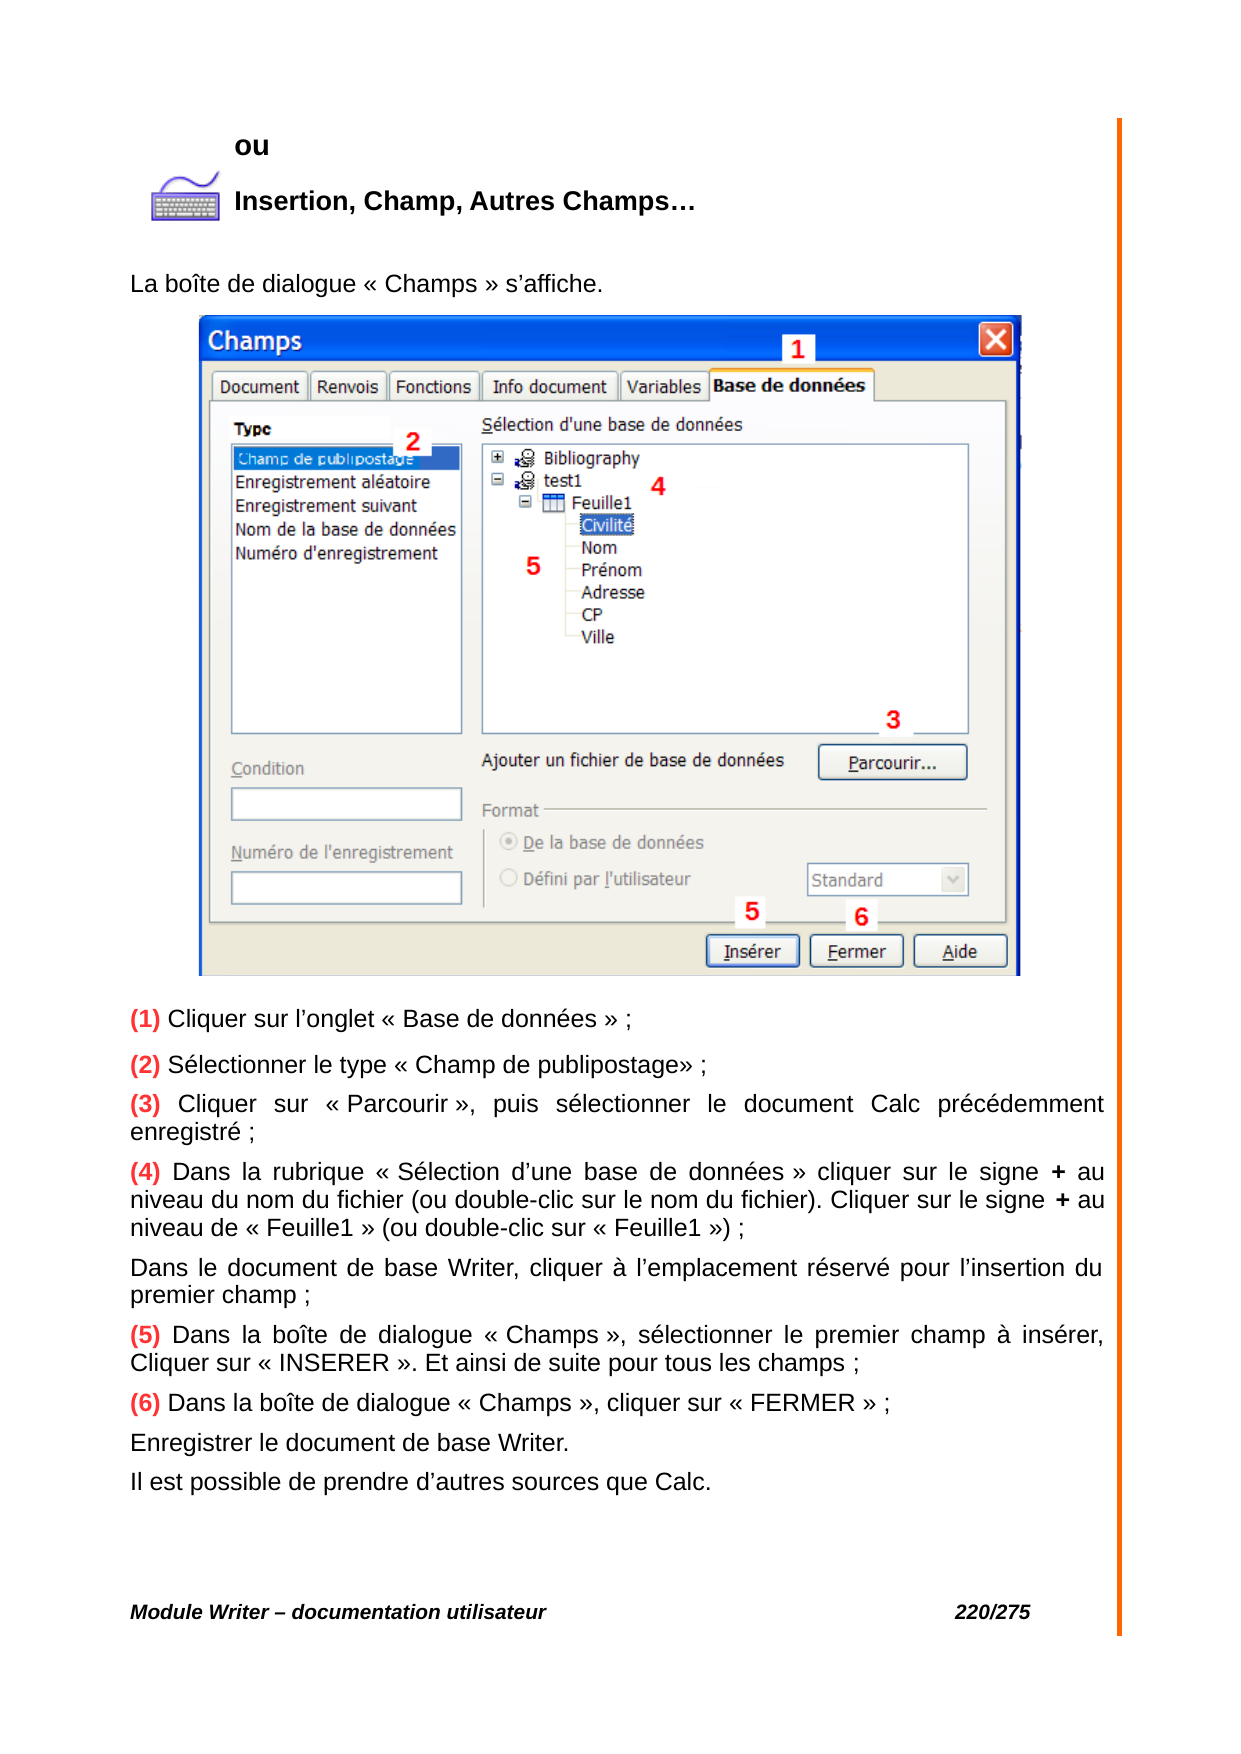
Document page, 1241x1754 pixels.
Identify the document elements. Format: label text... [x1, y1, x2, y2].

text (6) Dans la boîte de dialogue « Champs », cliquer sur « FERMER » ; [130, 1389, 1105, 1417]
text (5) Dans la boîte de dialogue « Champs », sélectionner le premier champ à insérer, Cliquer sur « INSERER ». Et ainsi de suite pour tous les champs ; [130, 1321, 1105, 1377]
text (1) Cliquer sur l’onglet « Base de données » ; [130, 333, 1105, 1033]
text Dans le document de base Writer, cliquer à l’emplacement réservé pour l’insertion du premier champ ; [130, 1253, 1105, 1309]
text La boîte de dialogue « Champs » s’affiche. [130, 269, 1105, 297]
text ou [130, 130, 1105, 162]
text Enregistrer le document de base Writer. [130, 1428, 1105, 1456]
text Il est possible de prendre d’autres sources que Calc. [130, 1468, 1105, 1496]
text (3) Cliquer sur « Parcourir », puis sélectionner le document Calc précédemment enregistré ; [130, 1090, 1105, 1146]
text Insertion, Champ, Autres Champs… [223, 186, 1105, 216]
text (4) Dans la rubrique « Sélection d’une base de données » cliquer sur le signe + au niveau du nom du fichier (ou double-clic sur le nom du fichier). Cliquer sur le signe + au niveau de « Feuille1 » (ou double-clic sur « Feuille1 ») ; [130, 1158, 1105, 1242]
text (2) Sélectionner le type « Champ de publipostage» ; [130, 1051, 1105, 1078]
picture [147, 160, 223, 235]
